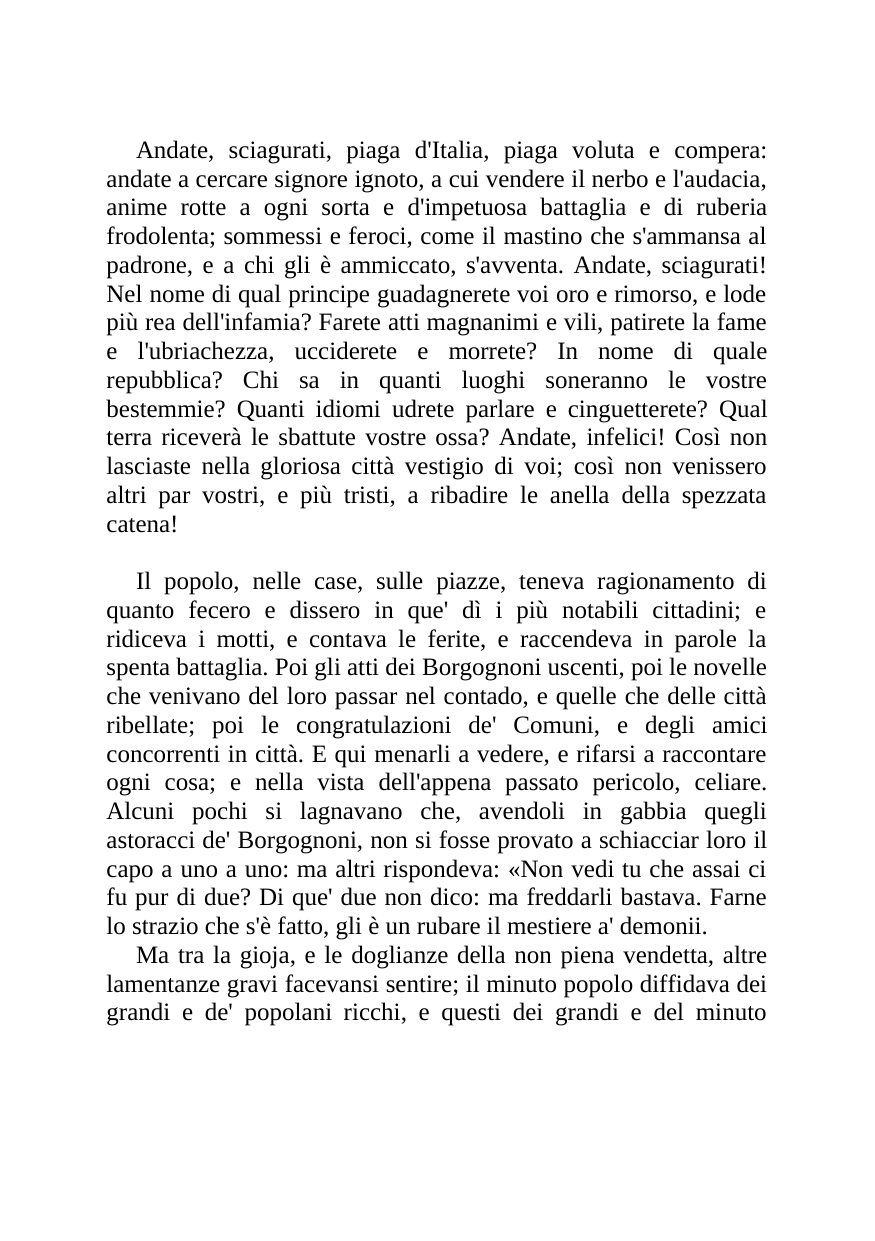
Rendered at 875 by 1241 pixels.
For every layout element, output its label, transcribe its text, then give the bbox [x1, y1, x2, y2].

text Andate, sciagurati, piaga d'Italia, piaga voluta e compera: andate a cercare signore ignoto, a cui vendere il nerbo e l'audacia, anime rotte a ogni sorta e d'impetuosa battaglia e di ruberia frodolenta; sommessi e feroci, come il mastino che s'ammansa al padrone, e a chi gli è ammiccato, s'avventa. Andate, sciagurati! Nel nome di qual principe guadagnerete voi oro e rimorso, e lode più rea dell'infamia? Farete atti magnanimi e vili, patirete la fame e l'ubriachezza, ucciderete e morrete? In nome di quale repubblica? Chi sa in quanti luoghi soneranno le vostre bestemmie? Quanti idiomi udrete parlare e cinguetterete? Qual terra riceverà le sbattute vostre ossa? Andate, infelici! Così non lasciaste nella gloriosa città vestigio di voi; così non venissero altri par vostri, e più tristi, a ribadire le anella della spezzata catena! [106, 135, 768, 537]
text Ma tra la gioja, e le doglianze della non piena vendetta, altre lamentanze gravi facevansi sentire; il minuto popolo diffidava dei grandi e de' popolani ricchi, e questi dei grandi e del minuto [106, 940, 768, 1026]
text Il popolo, nelle case, sulle piazze, teneva ragionamento di quanto fecero e dissero in que' dì i più notabili cittadini; e ridiceva i motti, e contava le ferite, e raccendeva in parole la spenta battaglia. Poi gli atti dei Borgognoni uscenti, poi le novelle che venivano del loro passar nel contado, e quelle che delle città ribellate; poi le congratulazioni de' Comuni, e degli amici concorrenti in città. E qui menarli a vedere, e rifarsi a raccontare ogni cosa; e nella vista dell'appena passato pericolo, celiare. Alcuni pochi si lagnavano che, avendoli in gabbia quegli astoracci de' Borgognoni, non si fosse provato a schiacciar loro il capo a uno a uno: ma altri rispondeva: «Non vedi tu che assai ci fu pur di due? Di que' due non dico: ma freddarli bastava. Farne lo strazio che s'è fatto, gli è un rubare il mestiere a' demonii. [106, 566, 768, 940]
